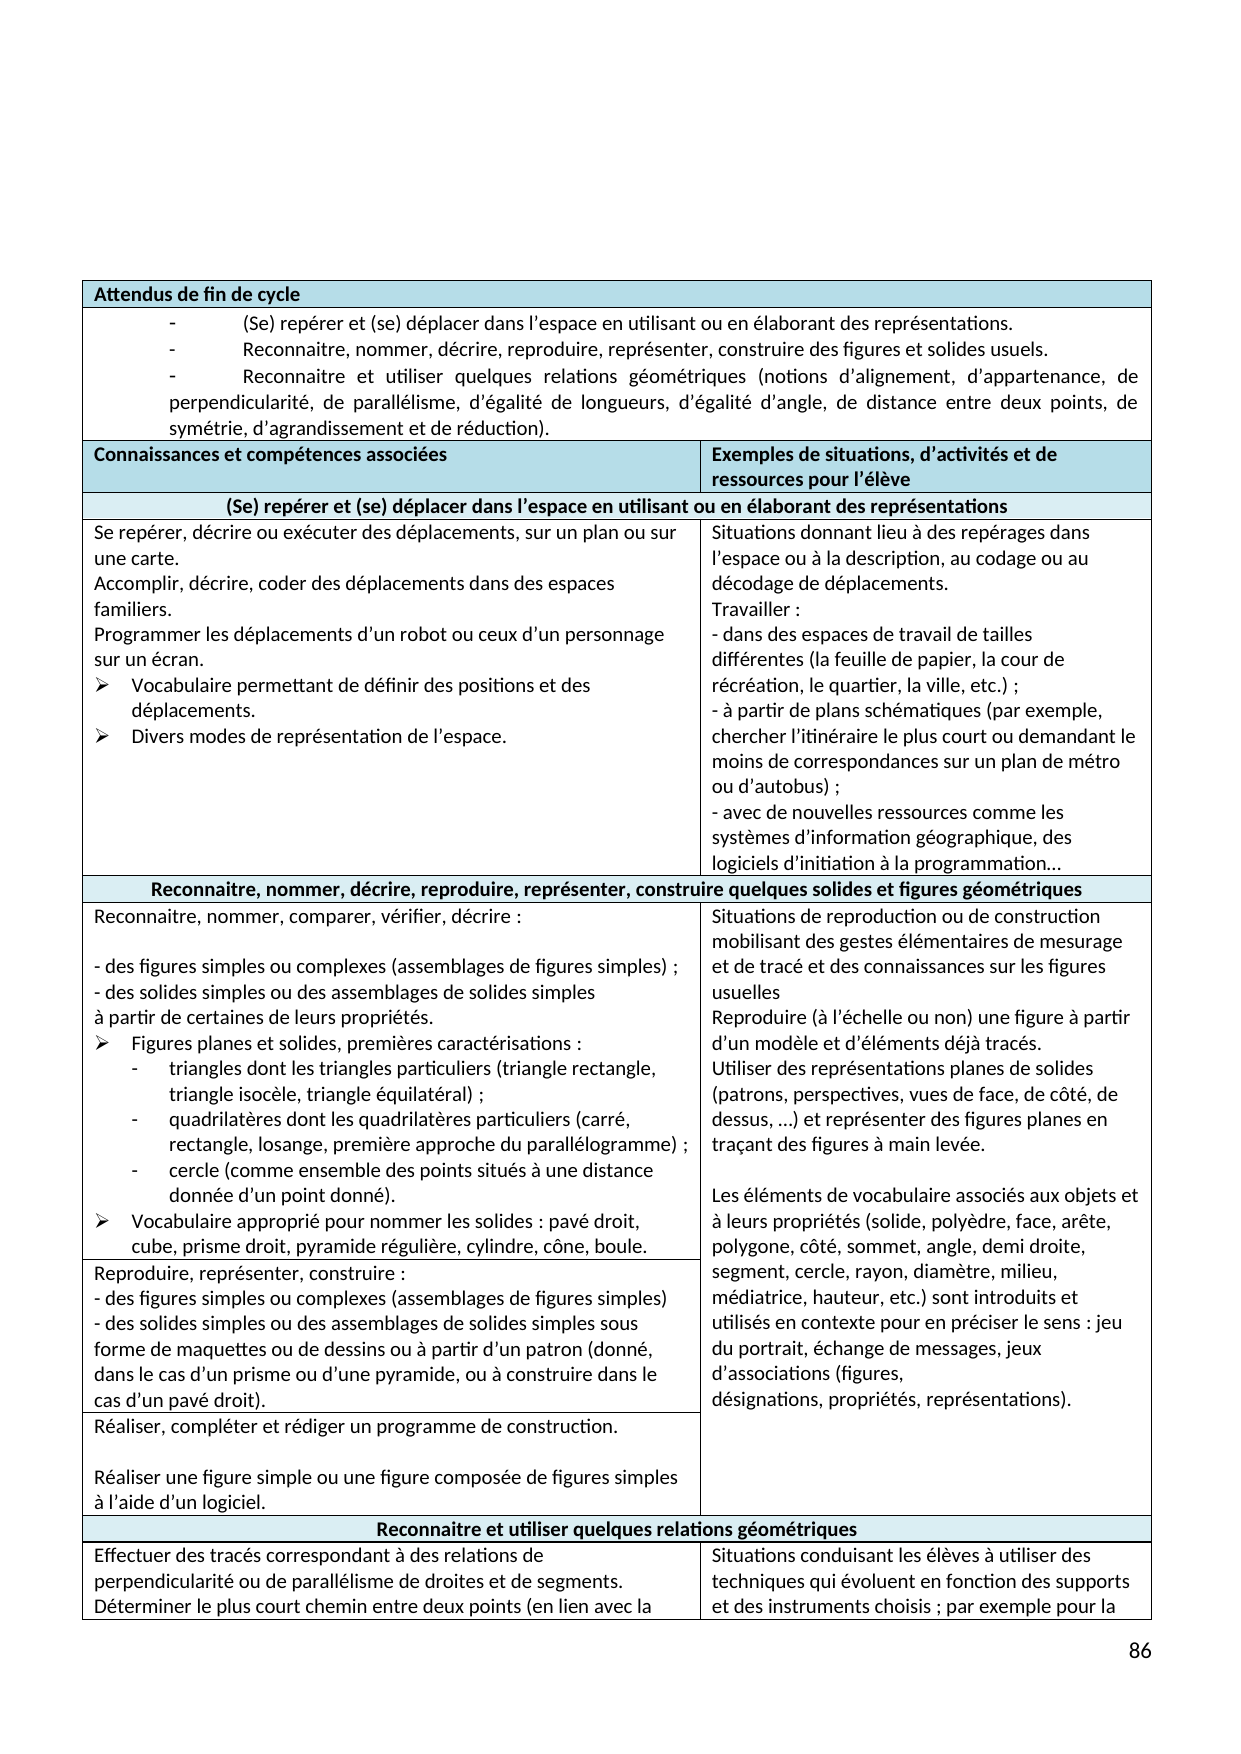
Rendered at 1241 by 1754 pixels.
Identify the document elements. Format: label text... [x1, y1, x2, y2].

table_cell (Se) repérer et (se) déplacer dans l’espace en utilisant ou en élaborant des représentations [83, 493, 1151, 518]
table_cell (Se) repérer et (se) déplacer dans l’espace en utilisant ou en élaborant des représentations. Reconnaitre, nommer, décrire, reproduire, représenter, construire des figures et solides usuels. Reconnaitre et utiliser quelques relations géométriques (notions d’alignement, d’appartenance, de perpendicularité, de parallélisme, d’égalité de longueurs, d’égalité d’angle, de distance entre deux points, de symétrie, d’agrandissement et de réduction). [83, 308, 1151, 440]
table_cell Réaliser, compléter et rédiger un programme de construction. Réaliser une figure simple ou une figure composée de figures simples à l’aide d’un logiciel. [83, 1413, 700, 1515]
table_cell Reconnaitre et utiliser quelques relations géométriques [83, 1516, 1151, 1541]
table_cell Situations de reproduction ou de construction mobilisant des gestes élémentaires de mesurage et de tracé et des connaissances sur les figures usuelles Reproduire (à l’échelle ou non) une figure à partir d’un modèle et d’éléments déjà tracés. Utiliser des représentations planes de solides (patrons, perspectives, vues de face, de côté, de dessus, …) et représenter des figures planes en traçant des figures à main levée. Les éléments de vocabulaire associés aux objets et à leurs propriétés (solide, polyèdre, face, arête, polygone, côté, sommet, angle, demi droite, segment, cercle, rayon, diamètre, milieu, médiatrice, hauteur, etc.) sont introduits et utilisés en contexte pour en préciser le sens : jeu du portrait, échange de messages, jeux d’associations (figures, désignations, propriétés, représentations). [701, 903, 1151, 1515]
table_cell Situations donnant lieu à des repérages dans l’espace ou à la description, au codage ou au décodage de déplacements. Travailler : - dans des espaces de travail de tailles différentes (la feuille de papier, la cour de récréation, le quartier, la ville, etc.) ; - à partir de plans schématiques (par exemple, chercher l’itinéraire le plus court ou demandant le moins de correspondances sur un plan de métro ou d’autobus) ; - avec de nouvelles ressources comme les systèmes d’information géographique, des logiciels d’initiation à la programmation… [701, 520, 1151, 875]
table_cell Situations conduisant les élèves à utiliser des techniques qui évoluent en fonction des supports et des instruments choisis ; par exemple pour la [701, 1543, 1151, 1619]
table_header Attendus de fin de cycle [83, 281, 1151, 307]
table_cell Reconnaitre, nommer, comparer, vérifier, décrire : - des figures simples ou complexes (assemblages de figures simples) ; - des solides simples ou des assemblages de solides simples à partir de certaines de leurs propriétés. Figures planes et solides, premières caractérisations : triangles dont les triangles particuliers (triangle rectangle, triangle isocèle, triangle équilatéral) ; quadrilatères dont les quadrilatères particuliers (carré, rectangle, losange, première approche du parallélogramme) ; cercle (comme ensemble des points situés à une distance donnée d’un point donné). Vocabulaire approprié pour nommer les solides : pavé droit, cube, prisme droit, pyramide régulière, cylindre, cône, boule. [83, 903, 700, 1259]
table_cell Effectuer des tracés correspondant à des relations de perpendicularité ou de parallélisme de droites et de segments. Déterminer le plus court chemin entre deux points (en lien avec la [83, 1543, 700, 1619]
table_cell Reconnaitre, nommer, décrire, reproduire, représenter, construire quelques solides et figures géométriques [83, 876, 1151, 902]
table_cell Exemples de situations, d’activités et de ressources pour l’élève [701, 441, 1151, 492]
table_cell Connaissances et compétences associées [83, 441, 700, 492]
table_cell Reproduire, représenter, construire : - des figures simples ou complexes (assemblages de figures simples) - des solides simples ou des assemblages de solides simples sous forme de maquettes ou de dessins ou à partir d’un patron (donné, dans le cas d’un prisme ou d’une pyramide, ou à construire dans le cas d’un pavé droit). [83, 1260, 700, 1412]
table_cell Se repérer, décrire ou exécuter des déplacements, sur un plan ou sur une carte. Accomplir, décrire, coder des déplacements dans des espaces familiers. Programmer les déplacements d’un robot ou ceux d’un personnage sur un écran. Vocabulaire permettant de définir des positions et des déplacements. Divers modes de représentation de l’espace. [83, 520, 700, 875]
